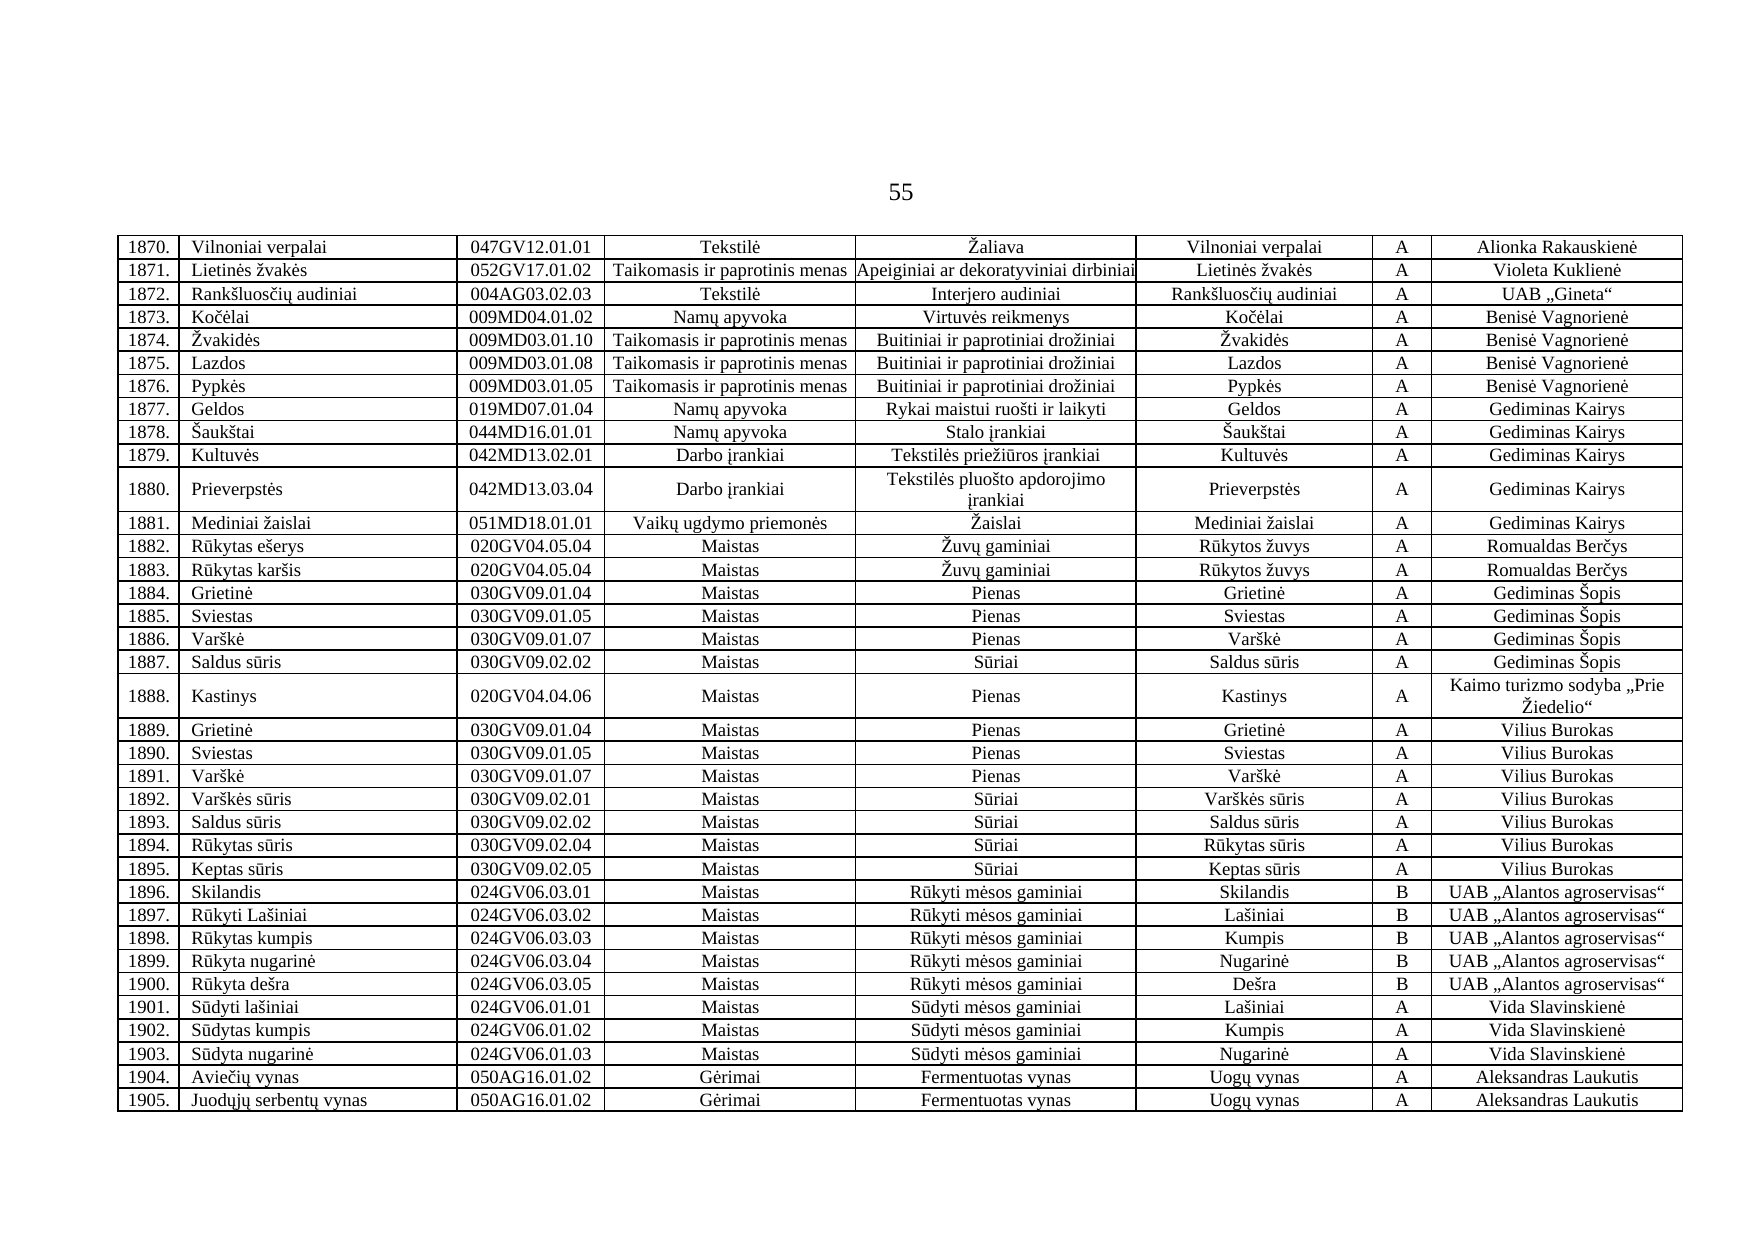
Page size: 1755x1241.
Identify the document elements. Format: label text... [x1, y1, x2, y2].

table_cell B [1373, 973, 1431, 995]
table_cell B [1373, 927, 1431, 948]
table_cell A [1373, 535, 1431, 557]
table_cell 009MD03.01.05 [458, 375, 604, 397]
table_cell Keptas sūris [180, 858, 456, 879]
table_cell Maistas [605, 996, 855, 1018]
table_cell 1900. [119, 973, 178, 995]
table_cell Grietinė [180, 582, 456, 603]
table_cell Tekstilė [605, 283, 855, 304]
table_cell Sūdyti mėsos gaminiai [856, 1043, 1135, 1064]
table_cell Vilius Burokas [1432, 835, 1682, 856]
table_cell Rykai maistui ruošti ir laikyti [856, 398, 1135, 420]
table_cell Kultuvės [180, 445, 456, 466]
table_cell Gėrimai [605, 1066, 855, 1087]
table_cell 1875. [119, 352, 178, 373]
table_cell Gėrimai [605, 1089, 855, 1110]
table_cell 052GV17.01.02 [458, 260, 604, 281]
table_cell 1903. [119, 1043, 178, 1064]
table_cell Sūdyti lašiniai [180, 996, 456, 1018]
table_cell Uogų vynas [1137, 1089, 1372, 1110]
table_cell UAB „Gineta“ [1432, 283, 1682, 304]
table_cell 1873. [119, 306, 178, 327]
table_cell Gediminas Šopis [1432, 605, 1682, 626]
table_cell Skilandis [180, 881, 456, 902]
table_cell Šaukštai [1137, 421, 1372, 443]
table_cell 024GV06.03.02 [458, 904, 604, 925]
table_cell Vilius Burokas [1432, 811, 1682, 833]
table_cell 004AG03.02.03 [458, 283, 604, 304]
table_cell Vida Slavinskienė [1432, 1020, 1682, 1041]
table_cell 1871. [119, 260, 178, 281]
table_cell 1887. [119, 651, 178, 672]
table_cell Lašiniai [1137, 996, 1372, 1018]
table_cell Gediminas Kairys [1432, 512, 1682, 534]
table_cell Lašiniai [1137, 904, 1372, 925]
table_cell Sūriai [856, 858, 1135, 879]
table_cell A [1373, 512, 1431, 534]
table_cell Nugarinė [1137, 1043, 1372, 1064]
table_cell Gediminas Kairys [1432, 421, 1682, 443]
table_cell A [1373, 719, 1431, 740]
table_cell B [1373, 950, 1431, 972]
table_cell Rūkytas sūris [180, 835, 456, 856]
table_cell Gediminas Kairys [1432, 468, 1682, 511]
table_cell Uogų vynas [1137, 1066, 1372, 1087]
table_cell Maistas [605, 927, 855, 948]
table_cell Sūdyta nugarinė [180, 1043, 456, 1064]
table_cell 1890. [119, 742, 178, 763]
table_cell 044MD16.01.01 [458, 421, 604, 443]
table_cell Žuvų gaminiai [856, 558, 1135, 580]
table_cell 024GV06.01.03 [458, 1043, 604, 1064]
table_cell Žaliava [856, 236, 1135, 258]
table_cell Mediniai žaislai [1137, 512, 1372, 534]
table_cell Tekstilės priežiūros įrankiai [856, 445, 1135, 466]
table_cell Maistas [605, 904, 855, 925]
table_cell Sviestas [1137, 605, 1372, 626]
table_cell Nugarinė [1137, 950, 1372, 972]
table_cell Sūdyti mėsos gaminiai [856, 996, 1135, 1018]
table_cell Stalo įrankiai [856, 421, 1135, 443]
table_cell Tekstilės pluošto apdorojimo įrankiai [856, 468, 1135, 511]
table_cell Namų apyvoka [605, 421, 855, 443]
table_cell Geldos [180, 398, 456, 420]
table_cell A [1373, 582, 1431, 603]
table_cell Vilius Burokas [1432, 765, 1682, 787]
table_cell Kočėlai [1137, 306, 1372, 327]
table_cell Maistas [605, 950, 855, 972]
table_cell Vilius Burokas [1432, 719, 1682, 740]
table_cell Maistas [605, 535, 855, 557]
table_cell 009MD03.01.10 [458, 329, 604, 350]
table_cell A [1373, 558, 1431, 580]
table_cell Taikomasis ir paprotinis menas [605, 352, 855, 373]
table_cell 1888. [119, 674, 178, 717]
table_cell Pienas [856, 719, 1135, 740]
table_cell 030GV09.01.07 [458, 628, 604, 649]
table_cell Rūkyti mėsos gaminiai [856, 950, 1135, 972]
table_cell Grietinė [1137, 719, 1372, 740]
table_cell Maistas [605, 1020, 855, 1041]
table_cell 1872. [119, 283, 178, 304]
table_cell Vaikų ugdymo priemonės [605, 512, 855, 534]
table_cell Buitiniai ir paprotiniai drožiniai [856, 352, 1135, 373]
table_cell 1874. [119, 329, 178, 350]
table_cell A [1373, 1089, 1431, 1110]
table_cell Rūkyta dešra [180, 973, 456, 995]
table_cell Varškė [180, 765, 456, 787]
table_cell Pienas [856, 605, 1135, 626]
table_cell 030GV09.02.02 [458, 651, 604, 672]
table_cell Alionka Rakauskienė [1432, 236, 1682, 258]
table_cell Žaislai [856, 512, 1135, 534]
table_cell 009MD04.01.02 [458, 306, 604, 327]
table_cell Rūkyti mėsos gaminiai [856, 881, 1135, 902]
table_cell 030GV09.01.04 [458, 719, 604, 740]
table_cell Apeiginiai ar dekoratyviniai dirbiniai [856, 260, 1135, 281]
table_cell Kočėlai [180, 306, 456, 327]
table_cell Pypkės [180, 375, 456, 397]
table_cell A [1373, 375, 1431, 397]
table_cell Pienas [856, 742, 1135, 763]
table_cell A [1373, 283, 1431, 304]
table_cell Maistas [605, 765, 855, 787]
table_cell Geldos [1137, 398, 1372, 420]
table_cell 1894. [119, 835, 178, 856]
table_cell Sūriai [856, 835, 1135, 856]
table_cell 030GV09.02.01 [458, 788, 604, 810]
table_cell Varškės sūris [1137, 788, 1372, 810]
table_cell 1883. [119, 558, 178, 580]
table_cell 047GV12.01.01 [458, 236, 604, 258]
table_cell Lazdos [180, 352, 456, 373]
table_cell Namų apyvoka [605, 306, 855, 327]
table_cell Maistas [605, 881, 855, 902]
table_cell Pienas [856, 628, 1135, 649]
table_cell Vilius Burokas [1432, 858, 1682, 879]
table_cell Sūdytas kumpis [180, 1020, 456, 1041]
table_cell 024GV06.01.01 [458, 996, 604, 1018]
table_cell Kaimo turizmo sodyba „Prie Žiedelio“ [1432, 674, 1682, 717]
table_cell Žuvų gaminiai [856, 535, 1135, 557]
table_cell 050AG16.01.02 [458, 1089, 604, 1110]
table_cell Dešra [1137, 973, 1372, 995]
table_cell A [1373, 605, 1431, 626]
table_cell 1898. [119, 927, 178, 948]
table_cell Maistas [605, 558, 855, 580]
table_cell B [1373, 904, 1431, 925]
table_cell 1892. [119, 788, 178, 810]
table_cell 1878. [119, 421, 178, 443]
table_cell Vilius Burokas [1432, 742, 1682, 763]
table_cell UAB „Alantos agroservisas“ [1432, 927, 1682, 948]
table_cell Taikomasis ir paprotinis menas [605, 375, 855, 397]
table_cell Fermentuotas vynas [856, 1089, 1135, 1110]
table_cell A [1373, 1043, 1431, 1064]
table_cell A [1373, 260, 1431, 281]
table_cell Saldus sūris [180, 811, 456, 833]
table_cell Sviestas [1137, 742, 1372, 763]
table_cell 1891. [119, 765, 178, 787]
table_cell 1896. [119, 881, 178, 902]
table_cell Rūkyti mėsos gaminiai [856, 927, 1135, 948]
table_cell Violeta Kuklienė [1432, 260, 1682, 281]
table_cell Rūkytos žuvys [1137, 558, 1372, 580]
table_cell Varškė [1137, 628, 1372, 649]
table_cell Varškė [180, 628, 456, 649]
table_cell Rūkyti mėsos gaminiai [856, 904, 1135, 925]
table_cell Namų apyvoka [605, 398, 855, 420]
table_cell Maistas [605, 973, 855, 995]
table_cell A [1373, 468, 1431, 511]
table_cell Žvakidės [180, 329, 456, 350]
table_cell Rūkytas sūris [1137, 835, 1372, 856]
table_cell Rūkytas kumpis [180, 927, 456, 948]
table_cell 024GV06.03.05 [458, 973, 604, 995]
table_cell Kastinys [180, 674, 456, 717]
table_cell 1904. [119, 1066, 178, 1087]
table_cell 024GV06.03.03 [458, 927, 604, 948]
table_cell 1889. [119, 719, 178, 740]
table_cell A [1373, 742, 1431, 763]
table_cell Maistas [605, 1043, 855, 1064]
table_cell 030GV09.01.04 [458, 582, 604, 603]
table_cell Aviečių vynas [180, 1066, 456, 1087]
table_cell Gediminas Kairys [1432, 445, 1682, 466]
table_cell 030GV09.01.05 [458, 742, 604, 763]
table_cell Šaukštai [180, 421, 456, 443]
table_cell B [1373, 881, 1431, 902]
table_cell A [1373, 628, 1431, 649]
table_cell Juodųjų serbentų vynas [180, 1089, 456, 1110]
table_cell 020GV04.05.04 [458, 558, 604, 580]
table_cell 1870. [119, 236, 178, 258]
table_cell Maistas [605, 582, 855, 603]
table_cell 1897. [119, 904, 178, 925]
table_cell Aleksandras Laukutis [1432, 1089, 1682, 1110]
table_cell UAB „Alantos agroservisas“ [1432, 904, 1682, 925]
table_cell Kastinys [1137, 674, 1372, 717]
table_cell Romualdas Berčys [1432, 558, 1682, 580]
table_cell Romualdas Berčys [1432, 535, 1682, 557]
table_cell Pienas [856, 582, 1135, 603]
table_cell Keptas sūris [1137, 858, 1372, 879]
table_cell Varškės sūris [180, 788, 456, 810]
table_cell Lietinės žvakės [180, 260, 456, 281]
table_cell 1879. [119, 445, 178, 466]
table_cell Pypkės [1137, 375, 1372, 397]
table_cell Sūriai [856, 651, 1135, 672]
table_cell 030GV09.02.05 [458, 858, 604, 879]
table_cell 1880. [119, 468, 178, 511]
table_cell 1899. [119, 950, 178, 972]
table_cell 1902. [119, 1020, 178, 1041]
table_cell Prieverpstės [180, 468, 456, 511]
table_cell 009MD03.01.08 [458, 352, 604, 373]
table_cell Sūriai [856, 788, 1135, 810]
table_cell A [1373, 651, 1431, 672]
table_cell Maistas [605, 628, 855, 649]
table_cell 1901. [119, 996, 178, 1018]
table_cell 024GV06.01.02 [458, 1020, 604, 1041]
table_cell Tekstilė [605, 236, 855, 258]
table_cell Sviestas [180, 742, 456, 763]
table_cell 024GV06.03.01 [458, 881, 604, 902]
table_cell 024GV06.03.04 [458, 950, 604, 972]
table_cell A [1373, 445, 1431, 466]
table_cell UAB „Alantos agroservisas“ [1432, 973, 1682, 995]
table_cell Interjero audiniai [856, 283, 1135, 304]
table_cell 1877. [119, 398, 178, 420]
table_cell Gediminas Šopis [1432, 628, 1682, 649]
table_cell Gediminas Šopis [1432, 582, 1682, 603]
table_cell Mediniai žaislai [180, 512, 456, 534]
table_cell Maistas [605, 742, 855, 763]
table_cell A [1373, 1066, 1431, 1087]
table_cell 1881. [119, 512, 178, 534]
table_cell Lietinės žvakės [1137, 260, 1372, 281]
table_cell Maistas [605, 788, 855, 810]
table_cell Pienas [856, 674, 1135, 717]
table_cell A [1373, 306, 1431, 327]
table_cell A [1373, 858, 1431, 879]
table_cell Pienas [856, 765, 1135, 787]
table_cell Žvakidės [1137, 329, 1372, 350]
table_cell UAB „Alantos agroservisas“ [1432, 881, 1682, 902]
table_cell Vilnoniai verpalai [180, 236, 456, 258]
table_cell 030GV09.02.04 [458, 835, 604, 856]
table_cell 1885. [119, 605, 178, 626]
table_cell Vida Slavinskienė [1432, 996, 1682, 1018]
table_cell Rankšluosčių audiniai [1137, 283, 1372, 304]
table_cell Gediminas Šopis [1432, 651, 1682, 672]
table_cell Kultuvės [1137, 445, 1372, 466]
table_cell Maistas [605, 858, 855, 879]
table_cell Sūdyti mėsos gaminiai [856, 1020, 1135, 1041]
table_cell Maistas [605, 651, 855, 672]
table_cell Benisė Vagnorienė [1432, 306, 1682, 327]
table_cell A [1373, 765, 1431, 787]
table_cell Lazdos [1137, 352, 1372, 373]
table_cell Maistas [605, 605, 855, 626]
table_cell Rūkytos žuvys [1137, 535, 1372, 557]
table_cell Grietinė [1137, 582, 1372, 603]
table_cell 1884. [119, 582, 178, 603]
table_cell Grietinė [180, 719, 456, 740]
table_cell Skilandis [1137, 881, 1372, 902]
table_cell A [1373, 835, 1431, 856]
table_cell Aleksandras Laukutis [1432, 1066, 1682, 1087]
table_cell 1876. [119, 375, 178, 397]
table_cell Gediminas Kairys [1432, 398, 1682, 420]
table_cell 042MD13.02.01 [458, 445, 604, 466]
table_cell Benisė Vagnorienė [1432, 375, 1682, 397]
table_cell 051MD18.01.01 [458, 512, 604, 534]
table_cell Darbo įrankiai [605, 468, 855, 511]
table_cell 1886. [119, 628, 178, 649]
table_cell Buitiniai ir paprotiniai drožiniai [856, 329, 1135, 350]
table_cell 019MD07.01.04 [458, 398, 604, 420]
table_cell 030GV09.01.07 [458, 765, 604, 787]
table_cell Maistas [605, 835, 855, 856]
table_cell 1905. [119, 1089, 178, 1110]
table_cell Kumpis [1137, 927, 1372, 948]
table_cell 1893. [119, 811, 178, 833]
table_cell Vilius Burokas [1432, 788, 1682, 810]
table_cell Prieverpstės [1137, 468, 1372, 511]
table_cell Fermentuotas vynas [856, 1066, 1135, 1087]
table_cell 030GV09.01.05 [458, 605, 604, 626]
table_cell Kumpis [1137, 1020, 1372, 1041]
table_cell Rūkyti Lašiniai [180, 904, 456, 925]
table_cell Rūkyti mėsos gaminiai [856, 973, 1135, 995]
table_cell Rankšluosčių audiniai [180, 283, 456, 304]
table_cell Benisė Vagnorienė [1432, 329, 1682, 350]
table_cell 1882. [119, 535, 178, 557]
table_cell Rūkyta nugarinė [180, 950, 456, 972]
table_cell Maistas [605, 811, 855, 833]
table_cell A [1373, 236, 1431, 258]
table_cell Rūkytas karšis [180, 558, 456, 580]
table_cell Saldus sūris [180, 651, 456, 672]
table_cell Darbo įrankiai [605, 445, 855, 466]
table_cell 030GV09.02.02 [458, 811, 604, 833]
table_cell 020GV04.04.06 [458, 674, 604, 717]
table_cell Saldus sūris [1137, 651, 1372, 672]
table_cell A [1373, 398, 1431, 420]
table_cell 020GV04.05.04 [458, 535, 604, 557]
table_cell A [1373, 329, 1431, 350]
table_cell 1895. [119, 858, 178, 879]
table_cell Taikomasis ir paprotinis menas [605, 329, 855, 350]
table_cell A [1373, 1020, 1431, 1041]
table_cell A [1373, 421, 1431, 443]
table_cell 042MD13.03.04 [458, 468, 604, 511]
table_cell UAB „Alantos agroservisas“ [1432, 950, 1682, 972]
table_cell Varškė [1137, 765, 1372, 787]
table_cell A [1373, 811, 1431, 833]
table_cell Maistas [605, 674, 855, 717]
table_cell Benisė Vagnorienė [1432, 352, 1682, 373]
table_cell Sviestas [180, 605, 456, 626]
table_cell Sūriai [856, 811, 1135, 833]
table_cell A [1373, 788, 1431, 810]
table_cell Vida Slavinskienė [1432, 1043, 1682, 1064]
table_cell Rūkytas ešerys [180, 535, 456, 557]
table_cell Maistas [605, 719, 855, 740]
table_cell Virtuvės reikmenys [856, 306, 1135, 327]
table_cell A [1373, 674, 1431, 717]
table_cell Buitiniai ir paprotiniai drožiniai [856, 375, 1135, 397]
table_cell A [1373, 996, 1431, 1018]
table_cell 050AG16.01.02 [458, 1066, 604, 1087]
table_cell Vilnoniai verpalai [1137, 236, 1372, 258]
table_cell A [1373, 352, 1431, 373]
table_cell Saldus sūris [1137, 811, 1372, 833]
table_cell Taikomasis ir paprotinis menas [605, 260, 855, 281]
